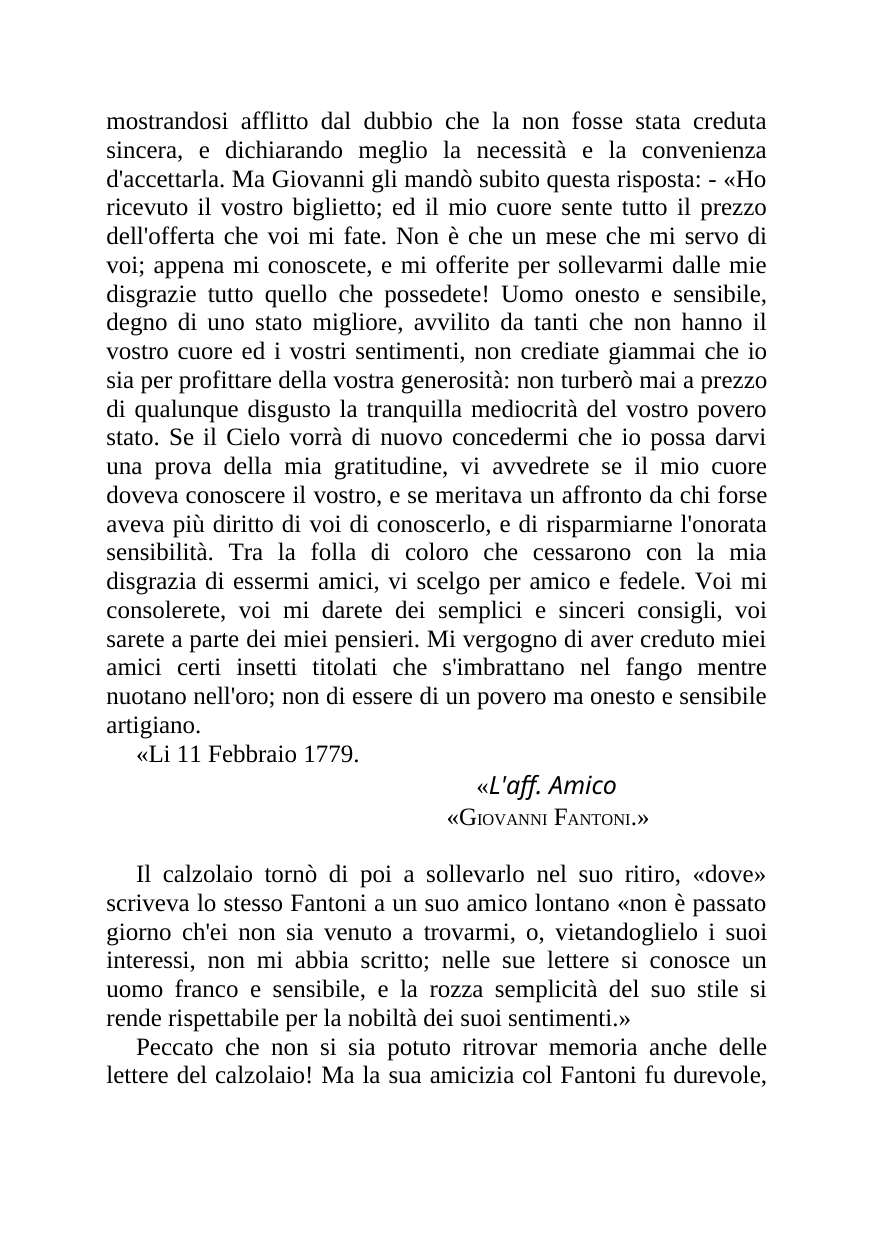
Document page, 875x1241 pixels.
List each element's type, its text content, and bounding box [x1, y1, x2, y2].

text Peccato che non si sia potuto ritrovar memoria anche delle lettere del calzolaio! Ma la sua amicizia col Fantoni fu durevole, [106, 1032, 768, 1089]
text mostrandosi afflitto dal dubbio che la non fosse stata creduta sincera, e dichiarando meglio la necessità e la convenienza d'accettarla. Ma Giovanni gli mandò subito questa risposta: - «Ho ricevuto il vostro biglietto; ed il mio cuore sente tutto il prezzo dell'offerta che voi mi fate. Non è che un mese che mi servo di voi; appena mi conoscete, e mi offerite per sollevarmi dalle mie disgrazie tutto quello che possedete! Uomo onesto e sensibile, degno di uno stato migliore, avvilito da tanti che non hanno il vostro cuore ed i vostri sentimenti, non crediate giammai che io sia per profittare della vostra generosità: non turberò mai a prezzo di qualunque disgusto la tranquilla mediocrità del vostro povero stato. Se il Cielo vorrà di nuovo concedermi che io possa darvi una prova della mia gratitudine, vi avvedrete se il mio cuore doveva conoscere il vostro, e se meritava un affronto da chi forse aveva più diritto di voi di conoscerlo, e di risparmiarne l'onorata sensibilità. Tra la folla di coloro che cessarono con la mia disgrazia di essermi amici, vi scelgo per amico e fedele. Voi mi consolerete, voi mi darete dei semplici e sinceri consigli, voi sarete a parte dei miei pensieri. Mi vergogno di aver creduto miei amici certi insetti titolati che s'imbrattano nel fango mentre nuotano nell'oro; non di essere di un povero ma onesto e sensibile artigiano. [106, 106, 768, 739]
text «L'aff. Amico [298, 767, 768, 802]
text «Giovanni Fantoni.» [298, 802, 768, 830]
text Il calzolaio tornò di poi a sollevarlo nel suo ritiro, «dove» scriveva lo stesso Fantoni a un suo amico lontano «non è passato giorno ch'ei non sia venuto a trovarmi, o, vietandoglielo i suoi interessi, non mi abbia scritto; nelle sue lettere si conosce un uomo franco e sensibile, e la rozza semplicità del suo stile si rende rispettabile per la nobiltà dei suoi sentimenti.» [106, 859, 768, 1032]
text «Li 11 Febbraio 1779. [106, 739, 768, 767]
